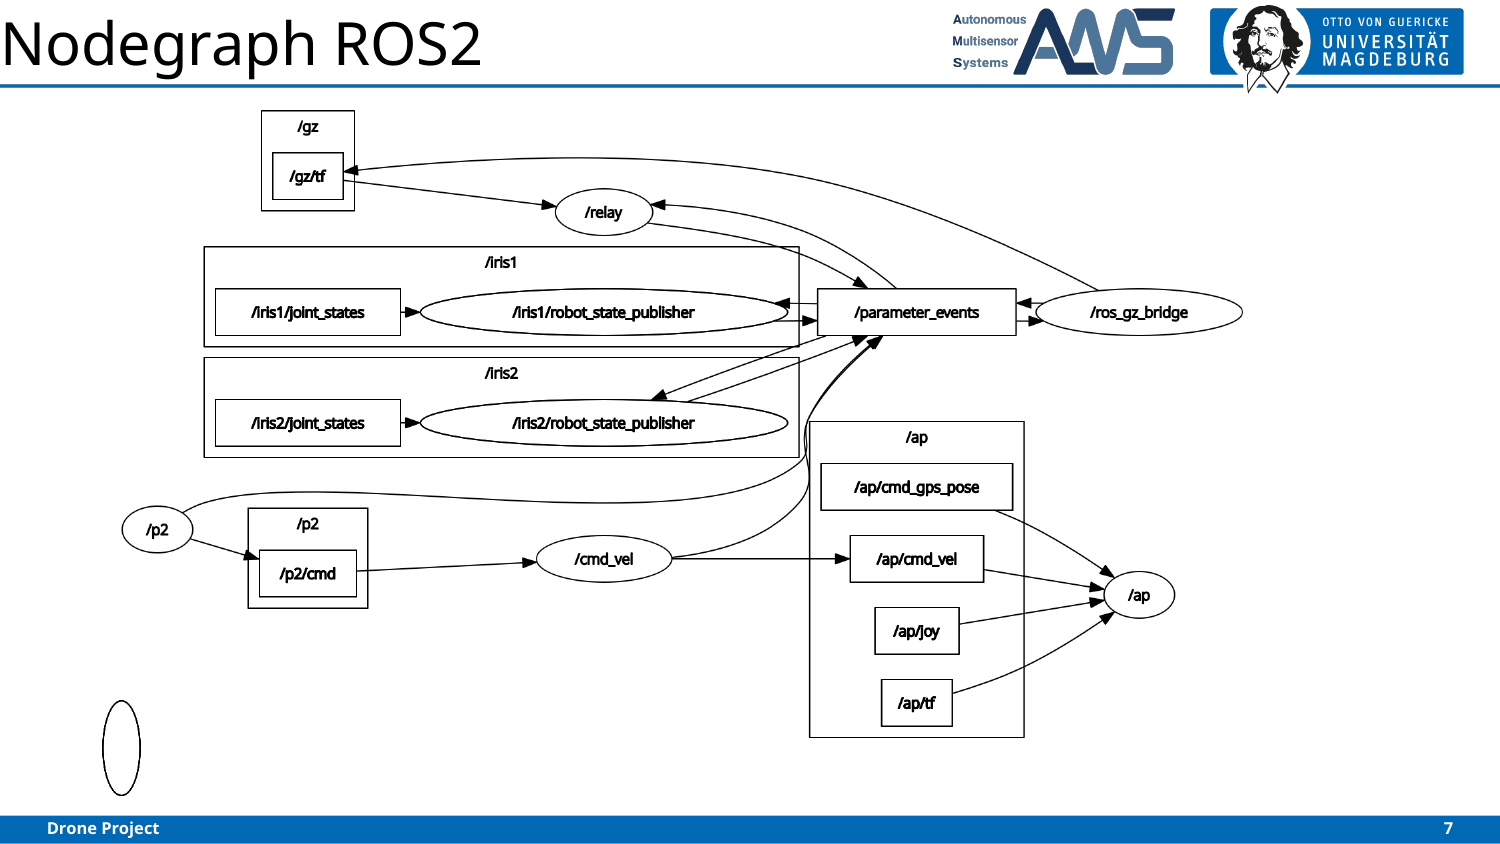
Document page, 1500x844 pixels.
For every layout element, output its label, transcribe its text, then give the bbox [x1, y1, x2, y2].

picture [0, 0, 1500, 103]
picture [68, 110, 1243, 796]
title Nodegraph ROS2 [0, 0, 943, 86]
